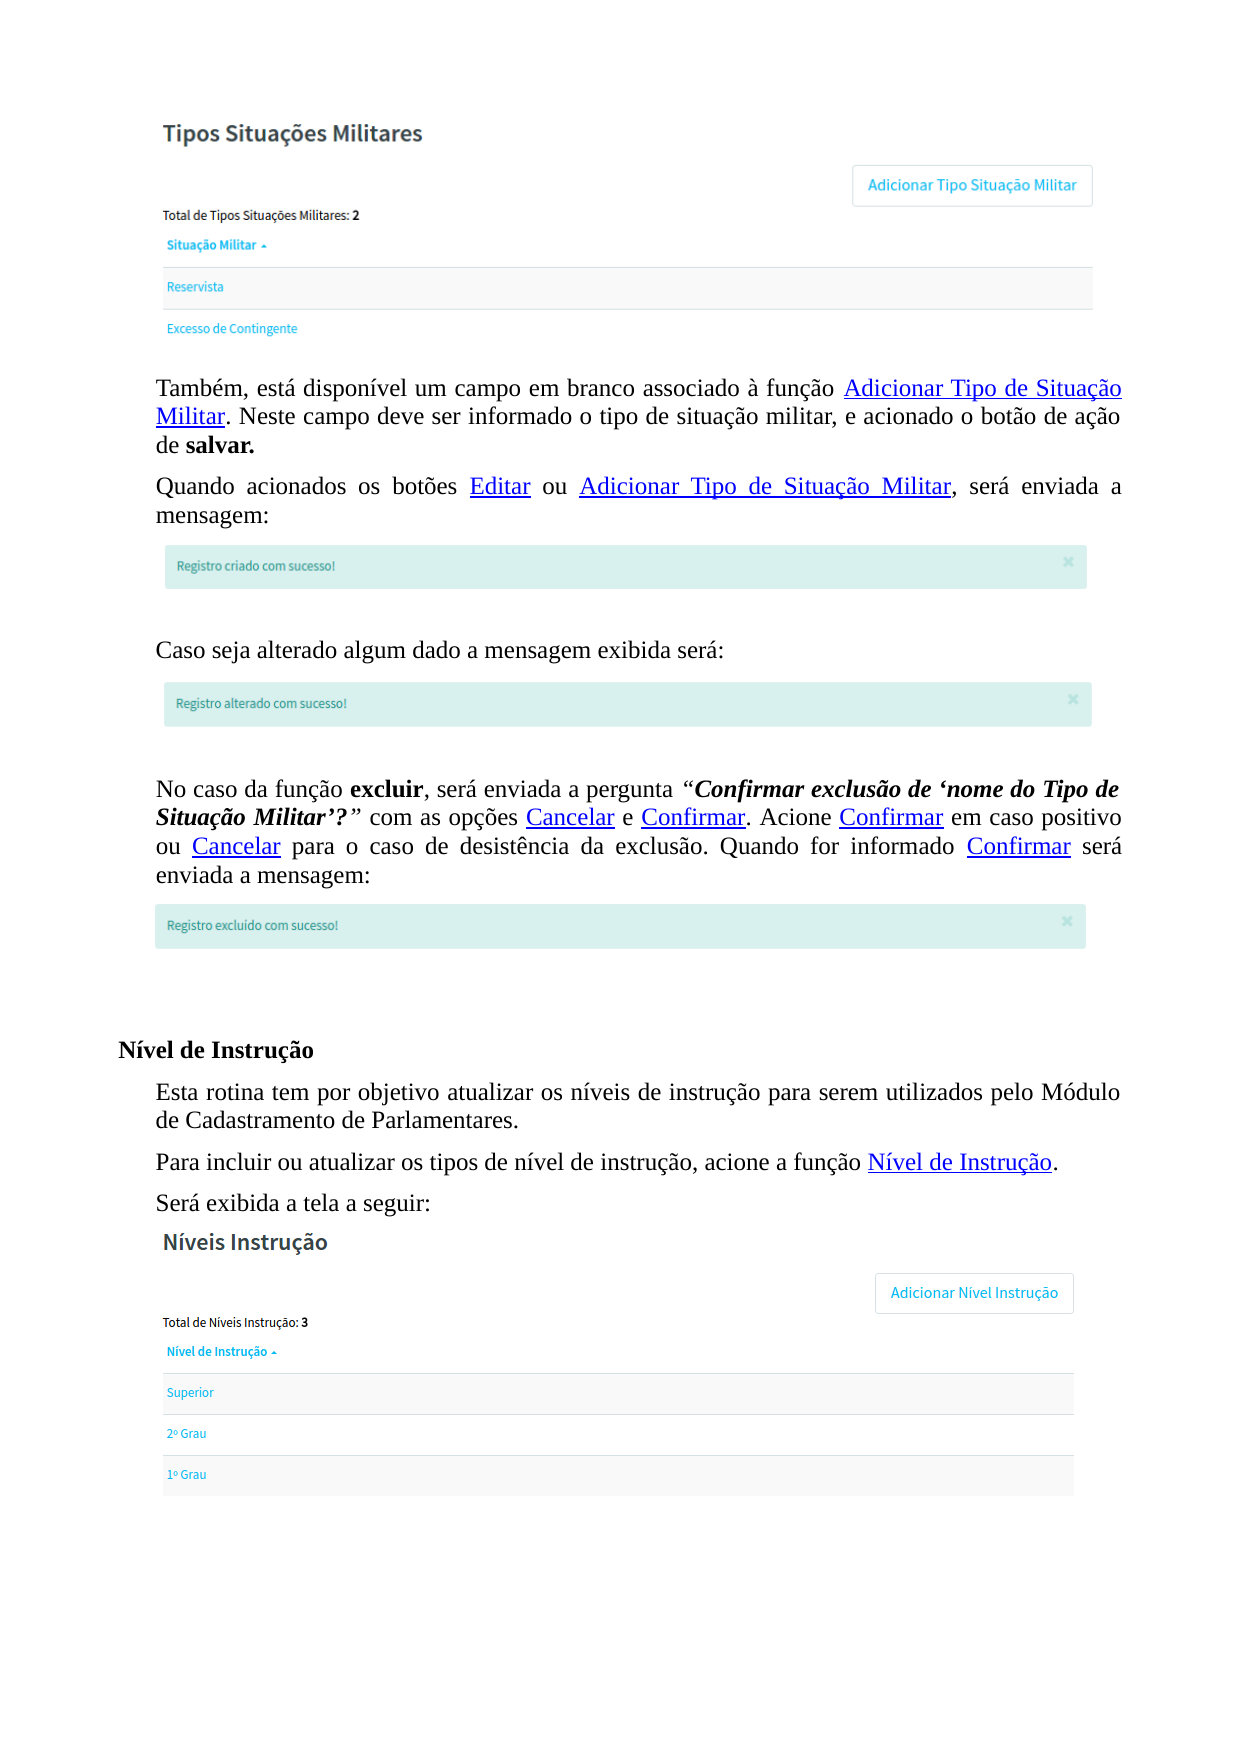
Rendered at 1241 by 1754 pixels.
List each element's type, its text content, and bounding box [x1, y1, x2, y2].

text Também, está disponível um campo em branco associado à função Adicionar Tipo de Situação Militar. Neste campo deve ser informado o tipo de situação militar, e acionado o botão de ação de salvar. [156, 373, 1122, 459]
text Para incluir ou atualizar os tipos de nível de instrução, acione a função Nível de Instrução. [155, 1147, 1122, 1176]
picture [151, 901, 1089, 954]
text Caso seja alterado algum dado a mensagem exibida será: [155, 635, 1122, 664]
text Quando acionados os botões Editar ou Adicionar Tipo de Situação Militar, será enviada a mensagem: [156, 471, 1122, 529]
text Esta rotina tem por objetivo atualizar os níveis de instrução para serem utilizados pelo Módulo de Cadastramento de Parlamentares. [155, 1077, 1122, 1134]
picture [162, 118, 1100, 373]
text No caso da função excluir, será enviada a pergunta “Confirmar exclusão de ‘nome do Tipo de Situação Militar’?” com as opções Cancelar e Confirmar. Acione Confirmar em caso positivo ou Cancelar para o caso de desistência da exclusão. Quando for informado Confirmar será enviada a mensagem: [156, 774, 1122, 889]
picture [157, 676, 1102, 733]
text Será exibida a tela a seguir: [155, 1188, 1122, 1217]
picture [162, 541, 1096, 594]
list Nível de Instrução [118, 1036, 1122, 1064]
picture [161, 1229, 1079, 1509]
